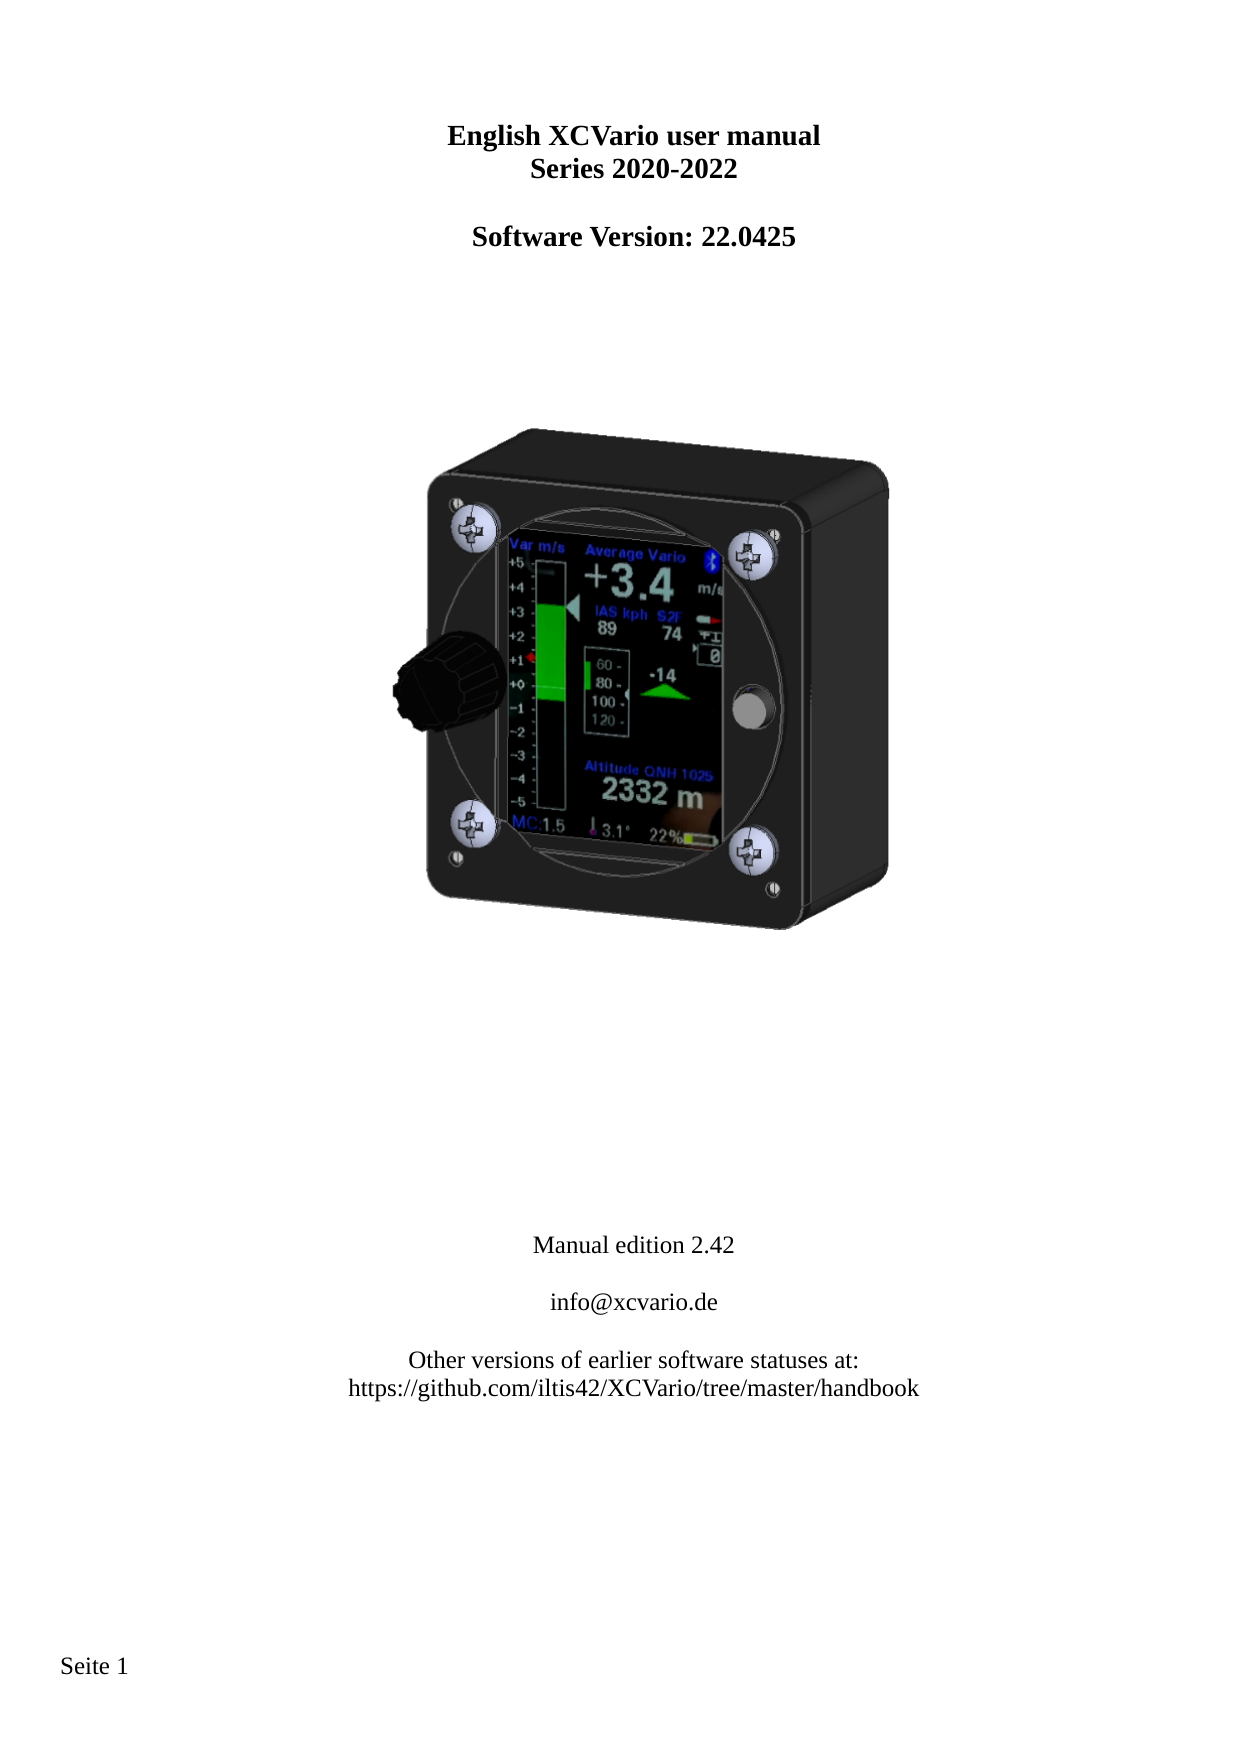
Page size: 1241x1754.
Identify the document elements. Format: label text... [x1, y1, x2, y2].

text Other versions of earlier software statuses at: [60, 1345, 1207, 1373]
text English XCVario user manual Series 2020-2022 Software Version: 22.0425 [60, 118, 1207, 281]
picture [376, 399, 891, 931]
text info@xcvario.de [60, 1287, 1207, 1316]
text https://github.com/iltis42/XCVario/tree/master/handbook [60, 1373, 1207, 1402]
text Manual edition 2.42 [60, 1230, 1207, 1258]
